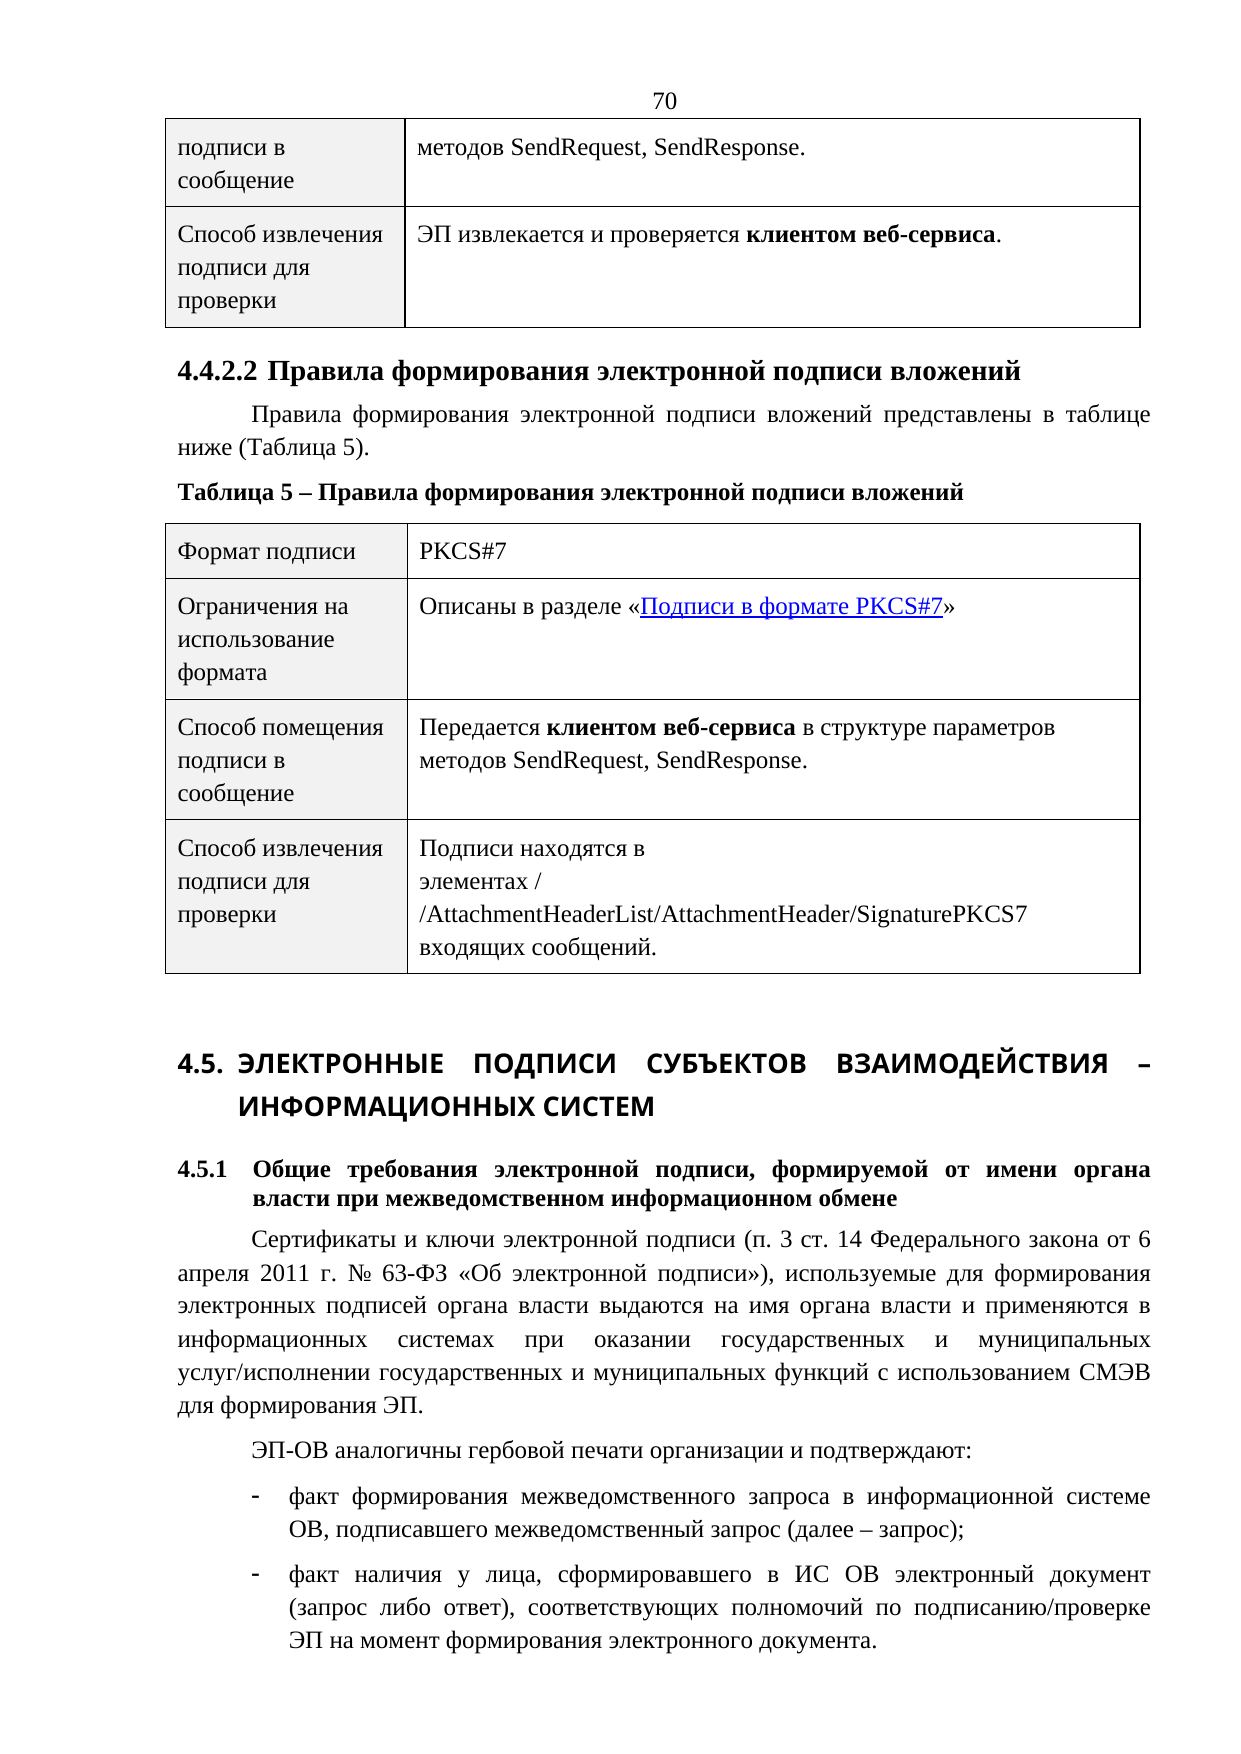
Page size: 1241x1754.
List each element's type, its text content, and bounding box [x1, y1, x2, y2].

table_cell Описаны в разделе «Подписи в формате PKCS#7» [408, 579, 1139, 698]
table_cell Способ помещения подписи в сообщение [166, 700, 407, 819]
table_cell подписи в сообщение [166, 119, 404, 206]
table_cell Передается клиентом веб-сервиса в структуре параметров методов SendRequest, SendResponse. [408, 700, 1139, 819]
table_cell Способ извлечения подписи для проверки [166, 820, 407, 973]
table_cell Подписи находятся в элементах //AttachmentHeaderList/AttachmentHeader/SignaturePKCS7 входящих сообщений. [408, 820, 1139, 973]
table_header Формат подписи [166, 524, 407, 578]
text ЭП-ОВ аналогичны гербовой печати организации и подтверждают: [177, 1435, 1152, 1464]
subtitle Правила формирования электронной подписи вложений [177, 353, 1152, 386]
table_cell Ограничения на использование формата [166, 579, 407, 698]
text Сертификаты и ключи электронной подписи (п. 3 ст. 14 Федерального закона от 6 апреля 2011 г. № 63-ФЗ «Об электронной подписи»), используемые для формирования электронных подписей органа власти выдаются на имя органа власти и применяются в информационных системах при оказании государственных и муниципальных услуг/исполнении государственных и муниципальных функций с использованием СМЭВ для формирования ЭП. [177, 1224, 1152, 1418]
subtitle Общие требования электронной подписи, формируемой от имени органа власти при межведомственном информационном обмене [177, 1154, 1152, 1212]
table_cell Способ извлечения подписи для проверки [166, 207, 404, 327]
text Таблица 5 – Правила формирования электронной подписи вложений [177, 477, 1152, 506]
list факт наличия у лица, сформировавшего в ИС ОВ электронный документ (запрос либо ответ), соответствующих полномочий по подписанию/проверке ЭП на момент формирования электронного документа. [251, 1559, 1152, 1654]
subtitle Электронные подписи субъектов взаимодействия – информационных систем [177, 1045, 1152, 1124]
table_cell ЭП извлекается и проверяется клиентом веб-сервиса. [406, 207, 1139, 327]
list факт формирования межведомственного запроса в информационной системе ОВ, подписавшего межведомственный запрос (далее – запрос); [251, 1481, 1152, 1542]
table_cell методов SendRequest, SendResponse. [406, 119, 1139, 206]
table_header PKCS#7 [408, 524, 1139, 578]
text Правила формирования электронной подписи вложений представлены в таблице ниже (Таблица 5). [177, 399, 1152, 461]
